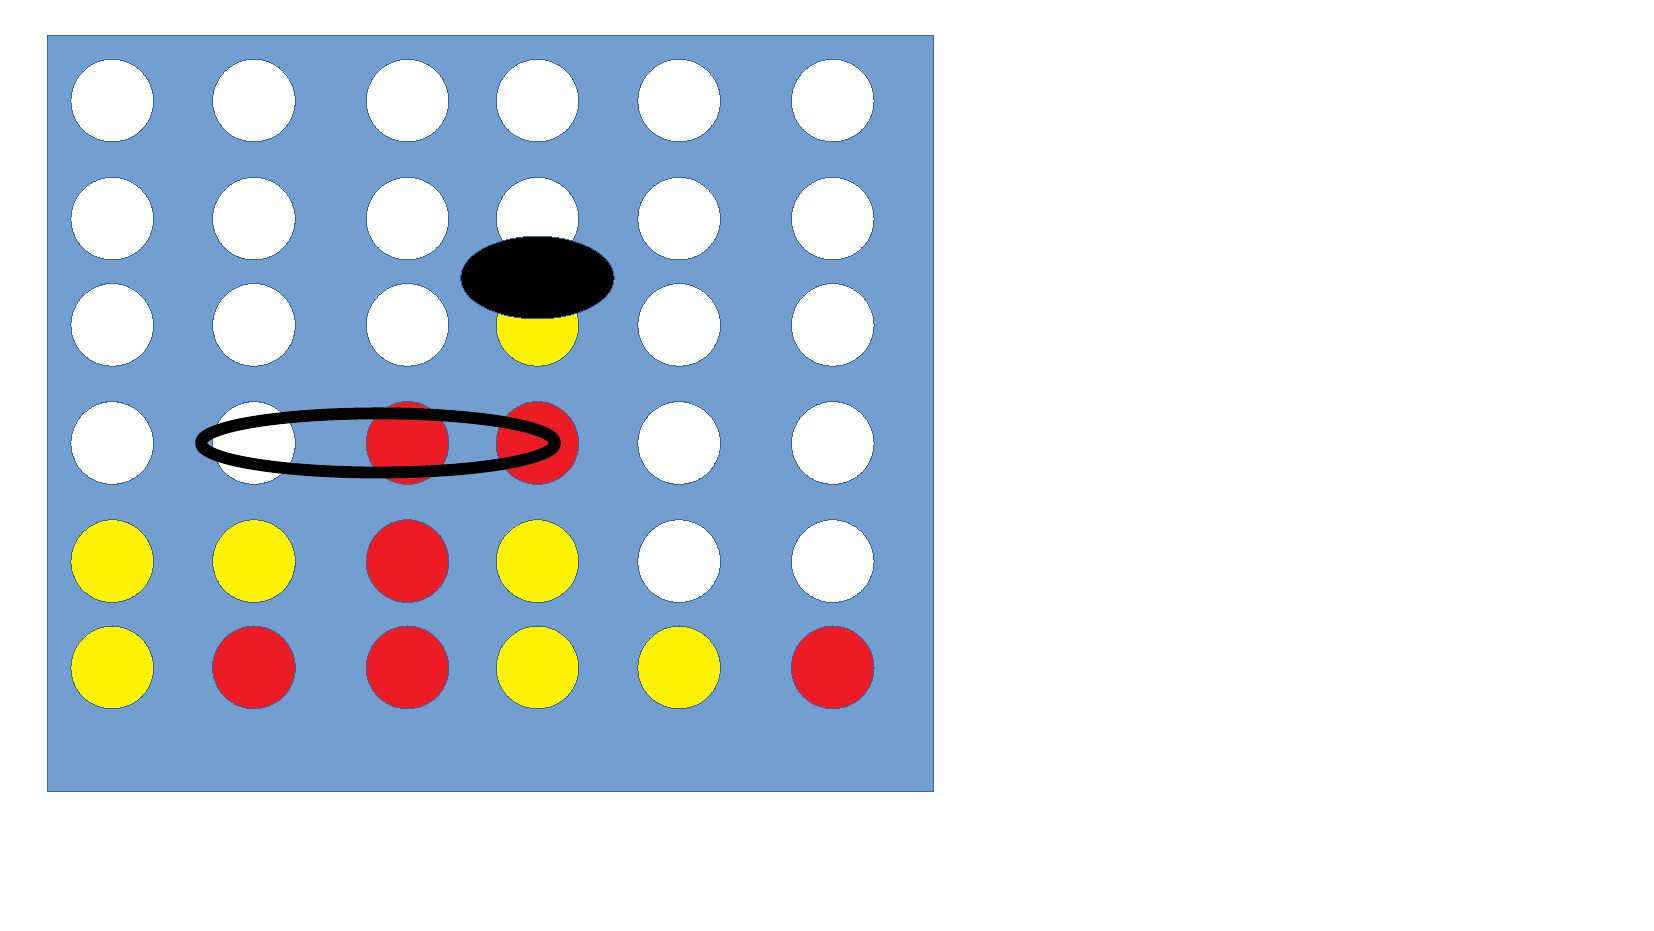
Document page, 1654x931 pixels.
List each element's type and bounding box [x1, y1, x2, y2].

text_box [47, 35, 933, 791]
